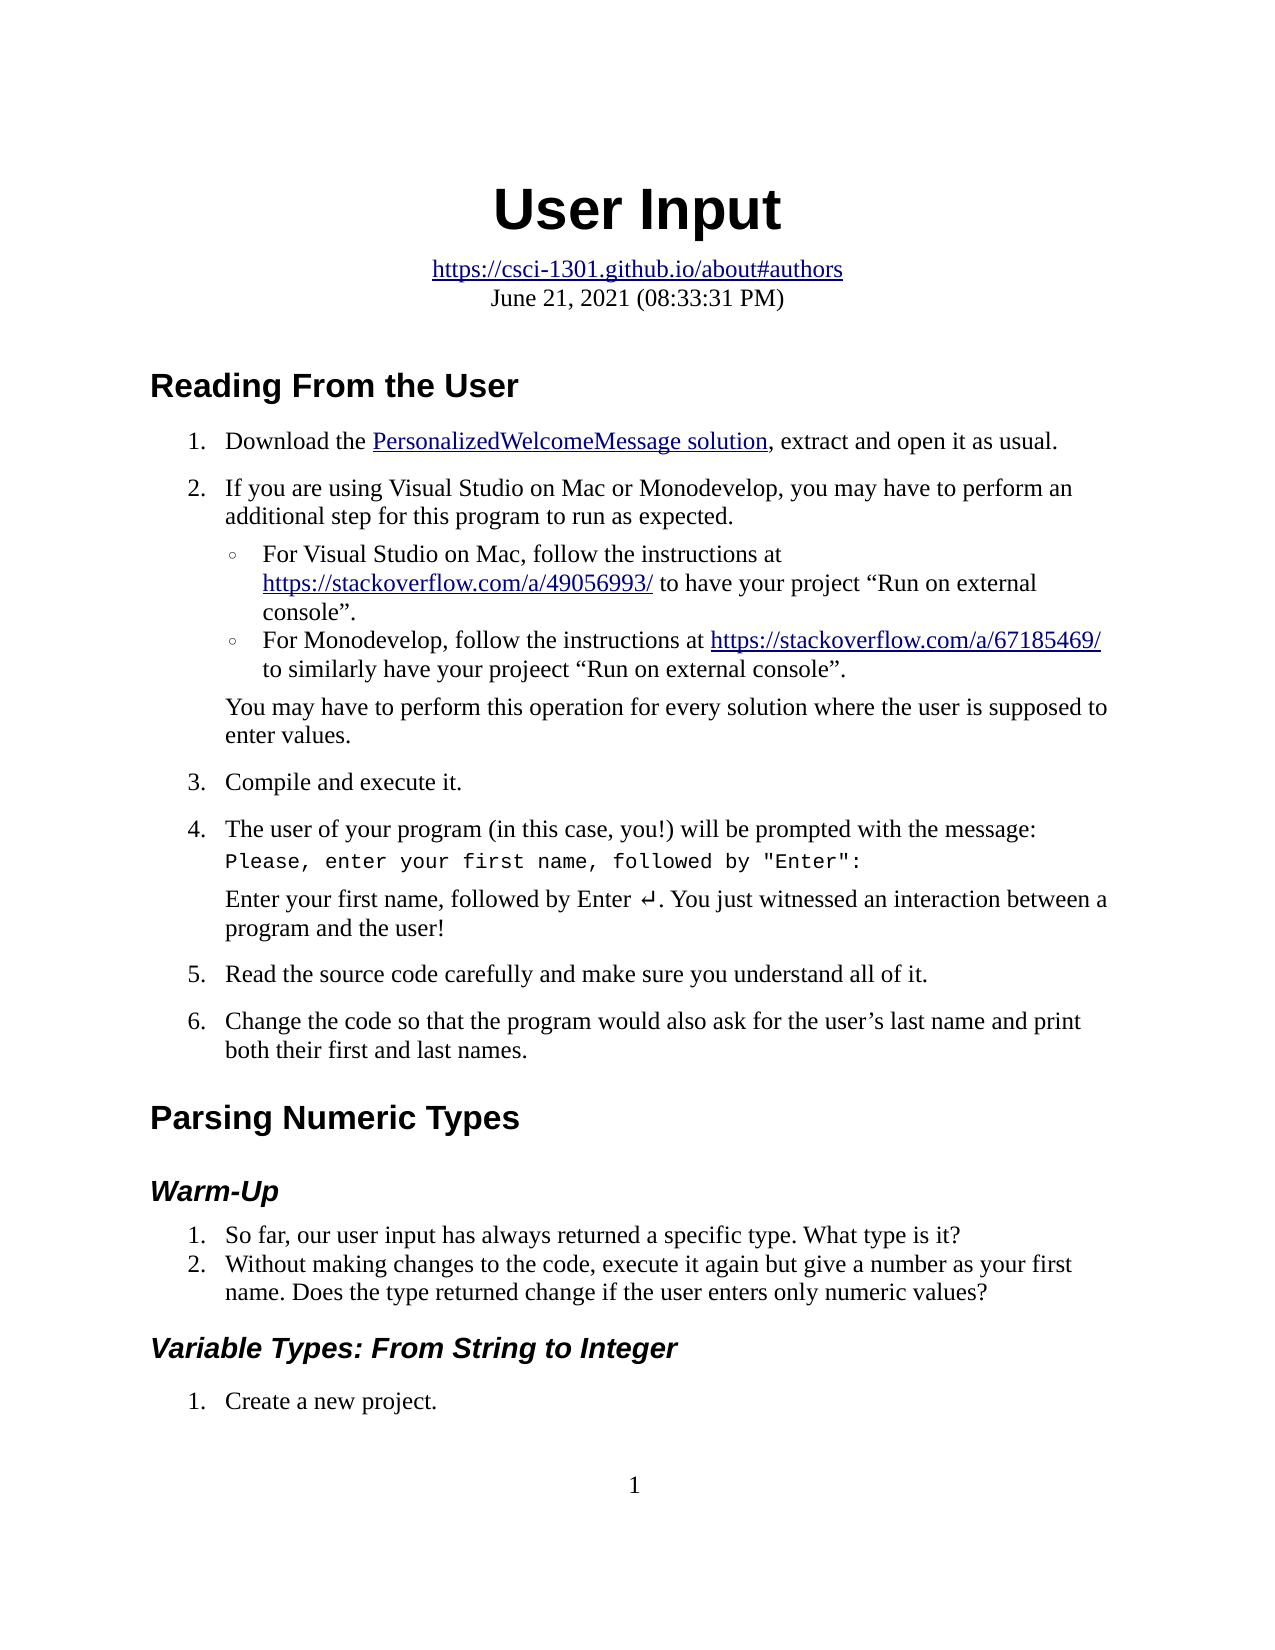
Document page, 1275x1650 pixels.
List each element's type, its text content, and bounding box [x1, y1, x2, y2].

list Enter your first name, followed by Enter ↵. You just witnessed an interaction between a program and the user! [187, 884, 1125, 942]
list The user of your program (in this case, you!) will be prompted with the message: [187, 814, 1125, 843]
list Compile and execute it. [187, 767, 1125, 796]
list Read the source code carefully and make sure you understand all of it. [187, 959, 1125, 988]
list Without making changes to the code, execute it again but give a number as your first name. Does the type returned change if the user enters only numeric values? [187, 1249, 1125, 1306]
list For Monodevelop, follow the instructions at https://stackoverflow.com/a/67185469/ to similarly have your projeect “Run on external console”. [225, 625, 1125, 683]
title User Input [150, 175, 1125, 242]
subtitle Warm-Up [150, 1174, 1125, 1207]
list Create a new project. [187, 1386, 1125, 1415]
list For Visual Studio on Mac, follow the instructions at https://stackoverflow.com/a/49056993/ to have your project “Run on external console”. [225, 539, 1125, 625]
text June 21, 2021 (08:33:31 PM) [150, 283, 1125, 312]
list So far, our user input has always returned a specific type. What type is it? [187, 1220, 1125, 1249]
subtitle Reading From the User [150, 366, 1125, 404]
list If you are using Visual Studio on Mac or Monodevelop, you may have to perform an additional step for this program to run as expected. [187, 473, 1125, 530]
list You may have to perform this operation for every solution where the user is supposed to enter values. [187, 692, 1125, 749]
list Change the code so that the program would also ask for the user’s last name and print both their first and last names. [187, 1006, 1125, 1064]
list Download the PersonalizedWelcomeMessage solution, extract and open it as usual. [187, 426, 1125, 455]
subtitle Parsing Numeric Types [150, 1098, 1125, 1136]
subtitle Variable Types: From String to Integer [150, 1331, 1125, 1365]
list Please, enter your first name, followed by "Enter": [187, 852, 1125, 875]
text https://csci-1301.github.io/about#authors [150, 254, 1125, 283]
